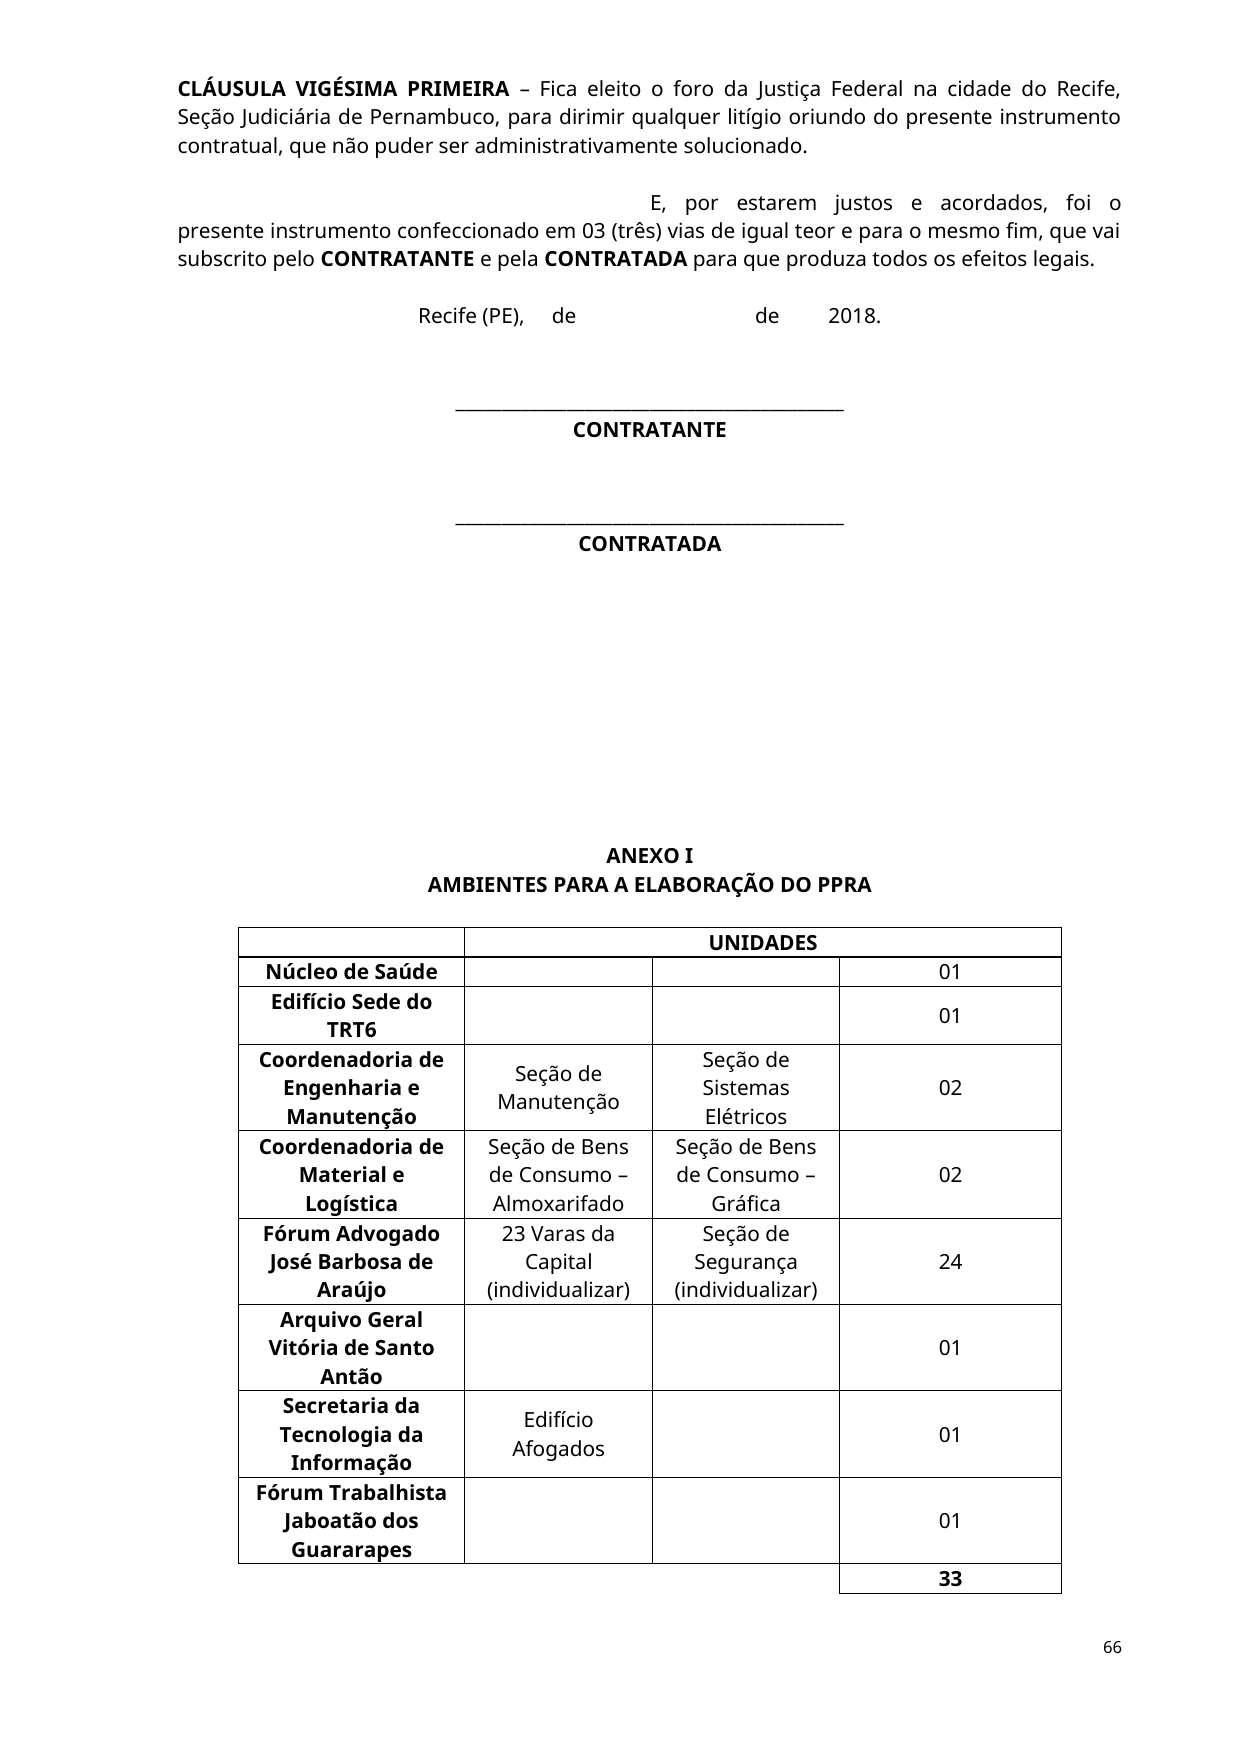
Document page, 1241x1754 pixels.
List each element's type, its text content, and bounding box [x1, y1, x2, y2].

table_cell Fórum Trabalhista Jaboatão dos Guararapes [239, 1478, 464, 1563]
table_cell Seção de Bens de Consumo – Almoxarifado [465, 1131, 652, 1218]
table_cell 02 [840, 1045, 1061, 1130]
table_cell [465, 1305, 652, 1390]
table_header UNIDADES [465, 928, 1061, 956]
table_cell Seção de Sistemas Elétricos [653, 1045, 839, 1130]
table_cell [653, 1478, 839, 1563]
table_cell [465, 987, 652, 1044]
table_cell Fórum Advogado José Barbosa de Araújo [239, 1219, 464, 1304]
table_cell Arquivo Geral Vitória de Santo Antão [239, 1305, 464, 1390]
table_header [239, 928, 464, 956]
text E, por estarem justos e acordados, foi o presente instrumento confeccionado em 03 (três) vias de igual teor e para o mesmo fim, que vai subscrito pelo CONTRATANTE e pela CONTRATADA para que produza todos os efeitos legais. [177, 188, 1122, 273]
table_cell 01 [840, 1391, 1061, 1477]
text CONTRATADA [177, 529, 1122, 557]
text CONTRATANTE [177, 415, 1122, 443]
table_cell Secretaria da Tecnologia da Informação [239, 1391, 464, 1477]
table_cell 01 [840, 987, 1061, 1044]
table_cell [238, 1564, 465, 1593]
table_cell 02 [840, 1131, 1061, 1218]
table_cell 33 [840, 1564, 1061, 1593]
table_cell [465, 1478, 652, 1563]
text AMBIENTES PARA A ELABORAÇÃO DO PPRA [177, 870, 1122, 898]
table_cell Núcleo de Saúde [239, 958, 464, 986]
table_cell 01 [840, 958, 1061, 986]
text CLÁUSULA VIGÉSIMA PRIMEIRA – Fica eleito o foro da Justiça Federal na cidade do Recife, Seção Judiciária de Pernambuco, para dirimir qualquer litígio oriundo do presente instrumento contratual, que não puder ser administrativamente solucionado. [177, 74, 1122, 159]
table_cell Seção de Manutenção [465, 1045, 652, 1130]
table_cell Edifício Afogados [465, 1391, 652, 1477]
text __________________________________________ [177, 500, 1122, 529]
table_cell Seção de Segurança (individualizar) [653, 1219, 839, 1304]
table_cell [465, 1564, 652, 1593]
table_cell 23 Varas da Capital (individualizar) [465, 1219, 652, 1304]
table_cell Coordenadoria de Material e Logística [239, 1131, 464, 1218]
text ANEXO I [177, 842, 1122, 870]
table_cell Seção de Bens de Consumo – Gráfica [653, 1131, 839, 1218]
table_cell [653, 1305, 839, 1390]
text Recife (PE), de de 2018. [177, 301, 1122, 330]
text __________________________________________ [177, 387, 1122, 415]
table_cell [653, 1391, 839, 1477]
table_cell 24 [840, 1219, 1061, 1304]
table_cell [465, 958, 652, 986]
table_cell [653, 987, 839, 1044]
table_cell Coordenadoria de Engenharia e Manutenção [239, 1045, 464, 1130]
table_cell 01 [840, 1305, 1061, 1390]
table_cell [653, 958, 839, 986]
table_cell 01 [840, 1478, 1061, 1563]
table_cell Edifício Sede do TRT6 [239, 987, 464, 1044]
table_cell [652, 1564, 839, 1593]
